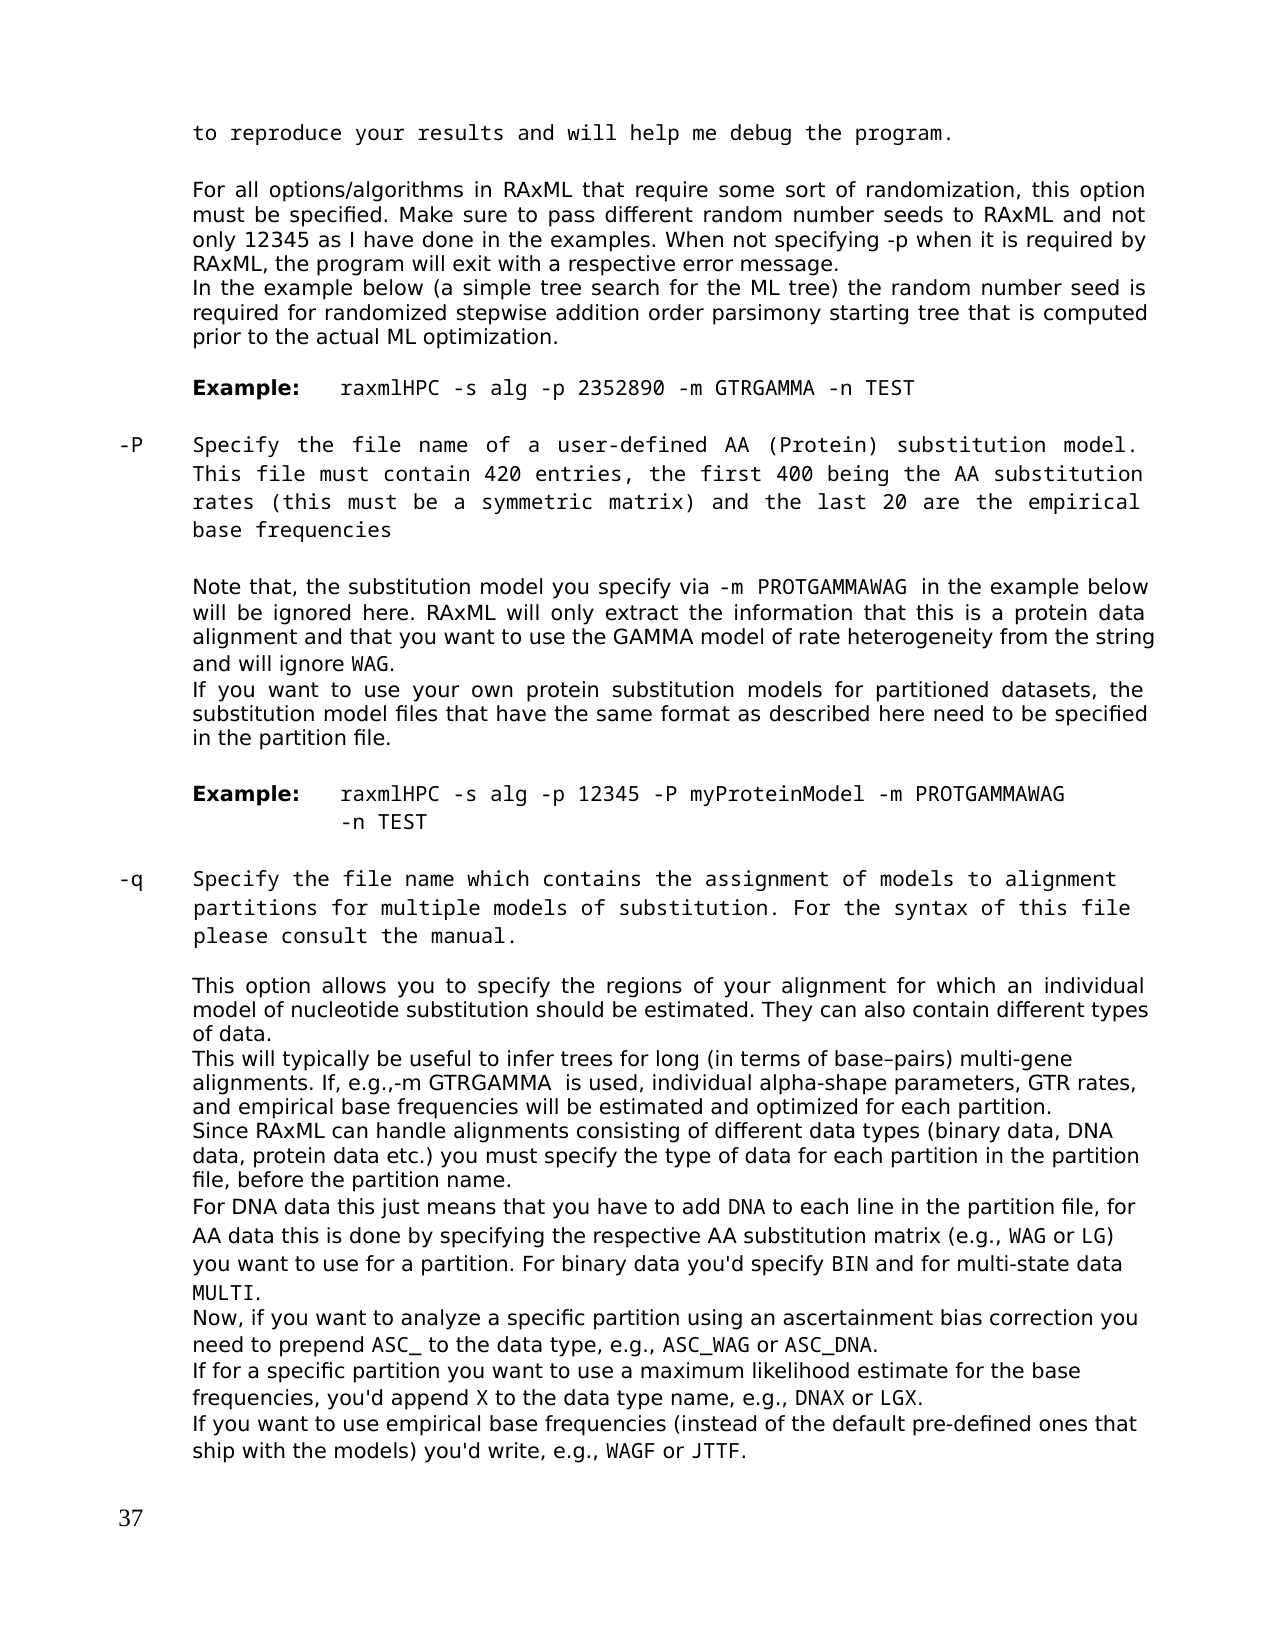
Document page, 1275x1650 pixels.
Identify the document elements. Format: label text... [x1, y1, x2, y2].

text Example: raxmlHPC -s alg -p 12345 -P myProteinModel -m PROTGAMMAWAG [118, 779, 1157, 807]
text -P Specify the file name of a user-defined AA (Protein) substitution model. This file must contain 420 entries, the first 400 being the AA substitution rates (this must be a symmetric matrix) and the last 20 are the empirical base frequencies [118, 430, 1157, 544]
text -n TEST [118, 807, 1157, 836]
text to reproduce your results and will help me debug the program. [118, 118, 1157, 147]
text If for a specific partition you want to use a maximum likelihood estimate for the base frequencies, you'd append X to the data type name, e.g., DNAX or LGX. [118, 1359, 1157, 1412]
text -q Specify the file name which contains the assignment of models to alignment [118, 864, 1157, 893]
text For all options/algorithms in RAxML that require some sort of randomization, this option must be specified. Make sure to pass different random number seeds to RAxML and not only 12345 as I have done in the examples. When not specifying -p when it is required by RAxML, the program will exit with a respective error message. [118, 175, 1157, 276]
text If you want to use empirical base frequencies (instead of the default pre-defined ones that ship with the models) you'd write, e.g., WAGF or JTTF. [118, 1412, 1157, 1464]
text partitions for multiple models of substitution. For the syntax of this file [118, 893, 1157, 921]
text For DNA data this just means that you have to add DNA to each line in the partition file, for AA data this is done by specifying the respective AA substitution matrix (e.g., WAG or LG) you want to use for a partition. For binary data you'd specify BIN and for multi-state data MULTI. [118, 1192, 1157, 1306]
text Now, if you want to analyze a specific partition using an ascertainment bias correction you need to prepend ASC_ to the data type, e.g., ASC_WAG or ASC_DNA. [118, 1306, 1157, 1359]
text This will typically be useful to infer trees for long (in terms of base–pairs) multi-gene [118, 1047, 1157, 1071]
text please consult the manual. [118, 921, 1157, 950]
text This option allows you to specify the regions of your alignment for which an individual model of nucleotide substitution should be estimated. They can also contain different types of data. [118, 974, 1157, 1047]
text If you want to use your own protein substitution models for partitioned datasets, the substitution model files that have the same format as described here need to be specified in the partition file. [118, 678, 1157, 751]
text In the example below (a simple tree search for the ML tree) the random number seed is required for randomized stepwise addition order parsimony starting tree that is computed prior to the actual ML optimization. [118, 276, 1157, 349]
text alignments. If, e.g.,-m GTRGAMMA is used, individual alpha-shape parameters, GTR rates, and empirical base frequencies will be estimated and optimized for each partition. [118, 1071, 1157, 1119]
text Note that, the substitution model you specify via -m PROTGAMMAWAG in the example below will be ignored here. RAxML will only extract the information that this is a protein data alignment and that you want to use the GAMMA model of rate heterogeneity from the string and will ignore WAG. [118, 572, 1157, 678]
text Since RAxML can handle alignments consisting of different data types (binary data, DNA data, protein data etc.) you must specify the type of data for each partition in the partition file, before the partition name. [118, 1119, 1157, 1192]
text Example: raxmlHPC -s alg -p 2352890 -m GTRGAMMA -n TEST [118, 373, 1157, 402]
